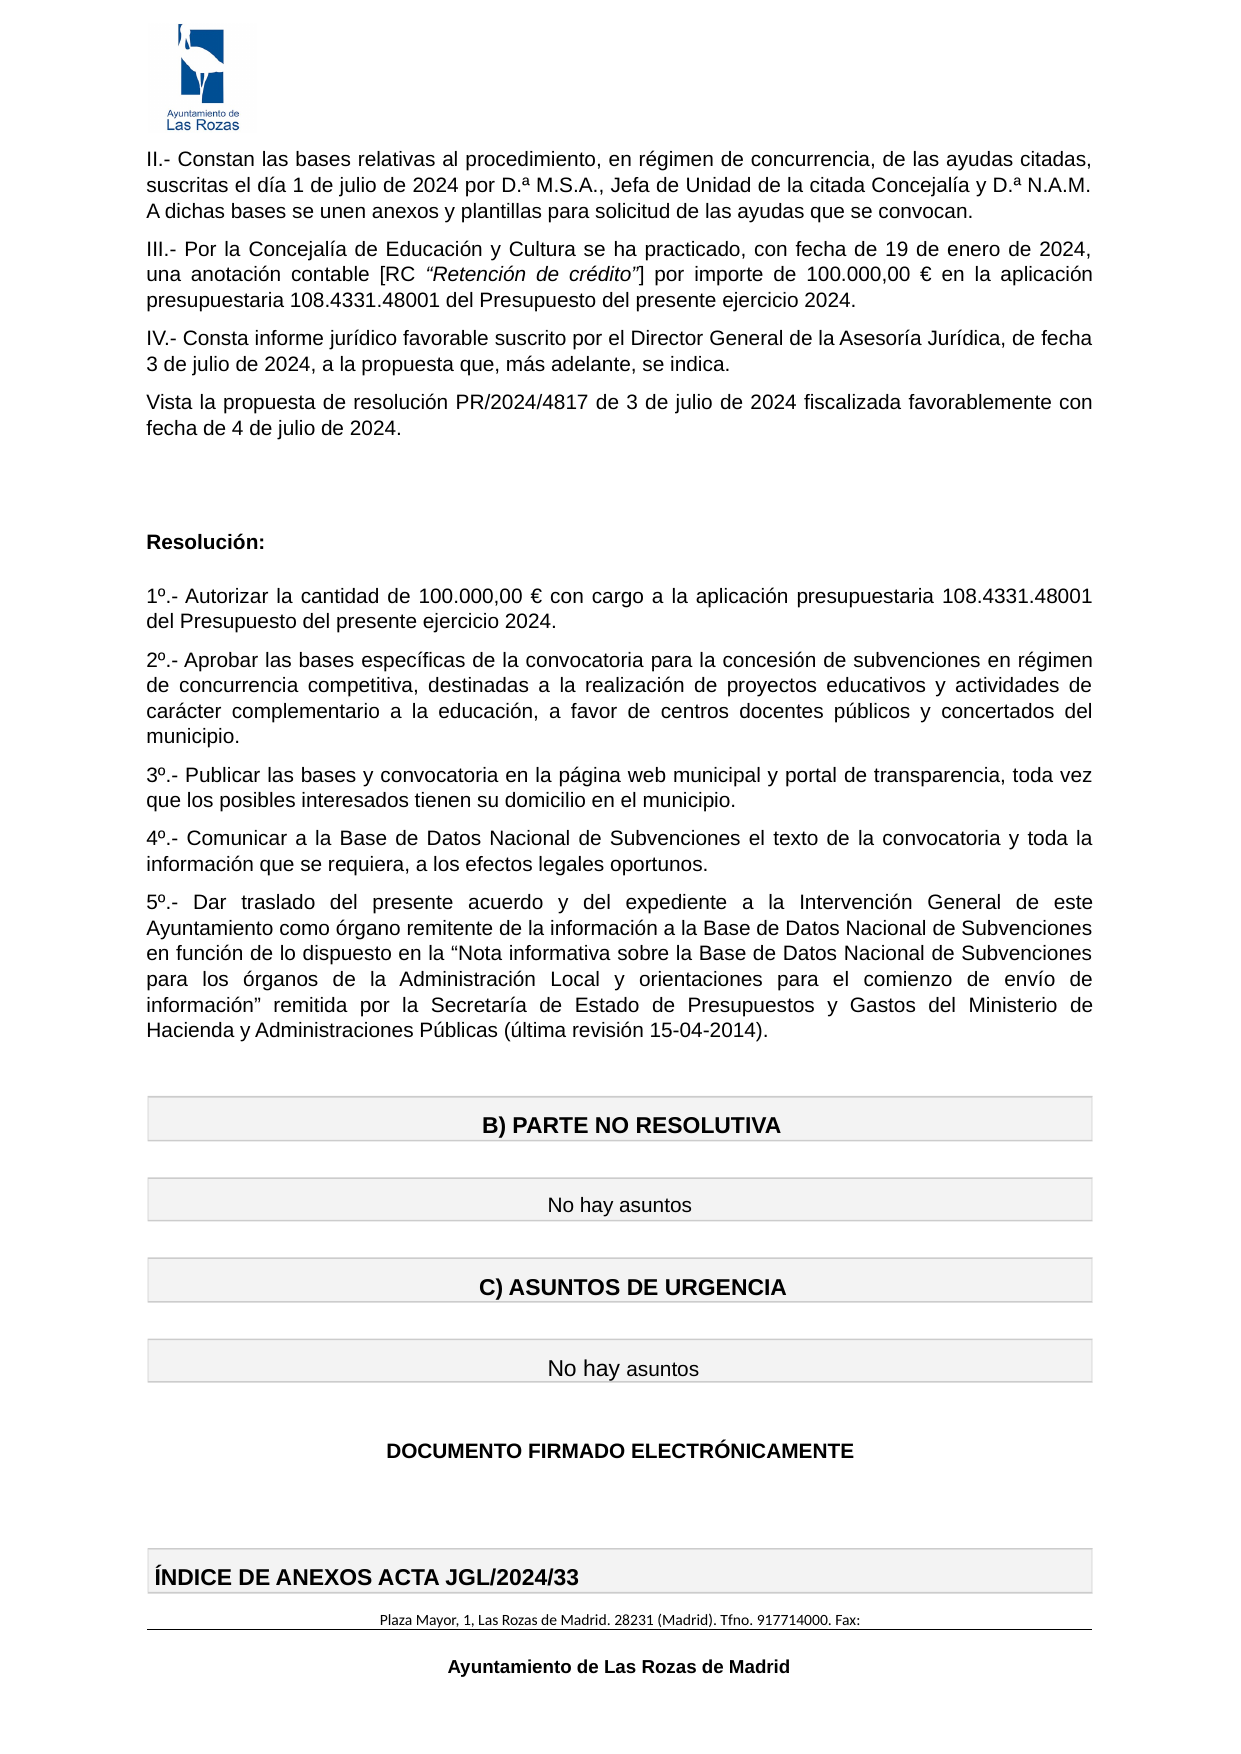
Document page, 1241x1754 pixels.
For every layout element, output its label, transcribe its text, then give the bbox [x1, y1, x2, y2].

text Resolución: [146, 530, 1087, 554]
text DOCUMENTO FIRMADO ELECTRÓNICAMENTE [147, 1439, 1093, 1463]
text II.- Constan las bases relativas al procedimiento, en régimen de concurrencia, de las ayudas citadas, suscritas el día 1 de julio de 2024 por D.ª M.S.A., Jefa de Unidad de la citada Concejalía y D.ª N.A.M. A dichas bases se unen anexos y plantillas para solicitud de las ayudas que se convocan. [146, 147, 1094, 222]
text 2º.- Aprobar las bases específicas de la convocatoria para la concesión de subvenciones en régimen de concurrencia competitiva, destinadas a la realización de proyectos educativos y actividades de carácter complementario a la educación, a favor de centros docentes públicos y concertados del municipio. [146, 647, 1094, 748]
text III.- Por la Concejalía de Educación y Cultura se ha practicado, con fecha de 19 de enero de 2024, una anotación contable [RC “Retención de crédito”] por importe de 100.000,00 € en la aplicación presupuestaria 108.4331.48001 del Presupuesto del presente ejercicio 2024. [146, 237, 1094, 312]
text 4º.- Comunicar a la Base de Datos Nacional de Subvenciones el texto de la convocatoria y toda la información que se requiera, a los efectos legales oportunos. [146, 826, 1094, 876]
text Vista la propuesta de resolución PR/2024/4817 de 3 de julio de 2024 fiscalizada favorablemente con fecha de 4 de julio de 2024. [146, 390, 1094, 439]
text IV.- Consta informe jurídico favorable suscrito por el Director General de la Asesoría Jurídica, de fecha 3 de julio de 2024, a la propuesta que, más adelante, se indica. [146, 326, 1094, 376]
text 5º.- Dar traslado del presente acuerdo y del expediente a la Intervención General de este Ayuntamiento como órgano remitente de la información a la Base de Datos Nacional de Subvenciones en función de lo dispuesto en la “Nota informativa sobre la Base de Datos Nacional de Subvenciones para los órganos de la Administración Local y orientaciones para el comienzo de envío de información” remitida por la Secretaría de Estado de Presupuestos y Gastos del Ministerio de Hacienda y Administraciones Públicas (última revisión 15-04-2014). [146, 890, 1094, 1042]
text 3º.- Publicar las bases y convocatoria en la página web municipal y portal de transparencia, toda vez que los posibles interesados tienen su domicilio en el municipio. [146, 762, 1094, 812]
text 1º.- Autorizar la cantidad de 100.000,00 € con cargo a la aplicación presupuestaria 108.4331.48001 del Presupuesto del presente ejercicio 2024. [146, 584, 1094, 633]
